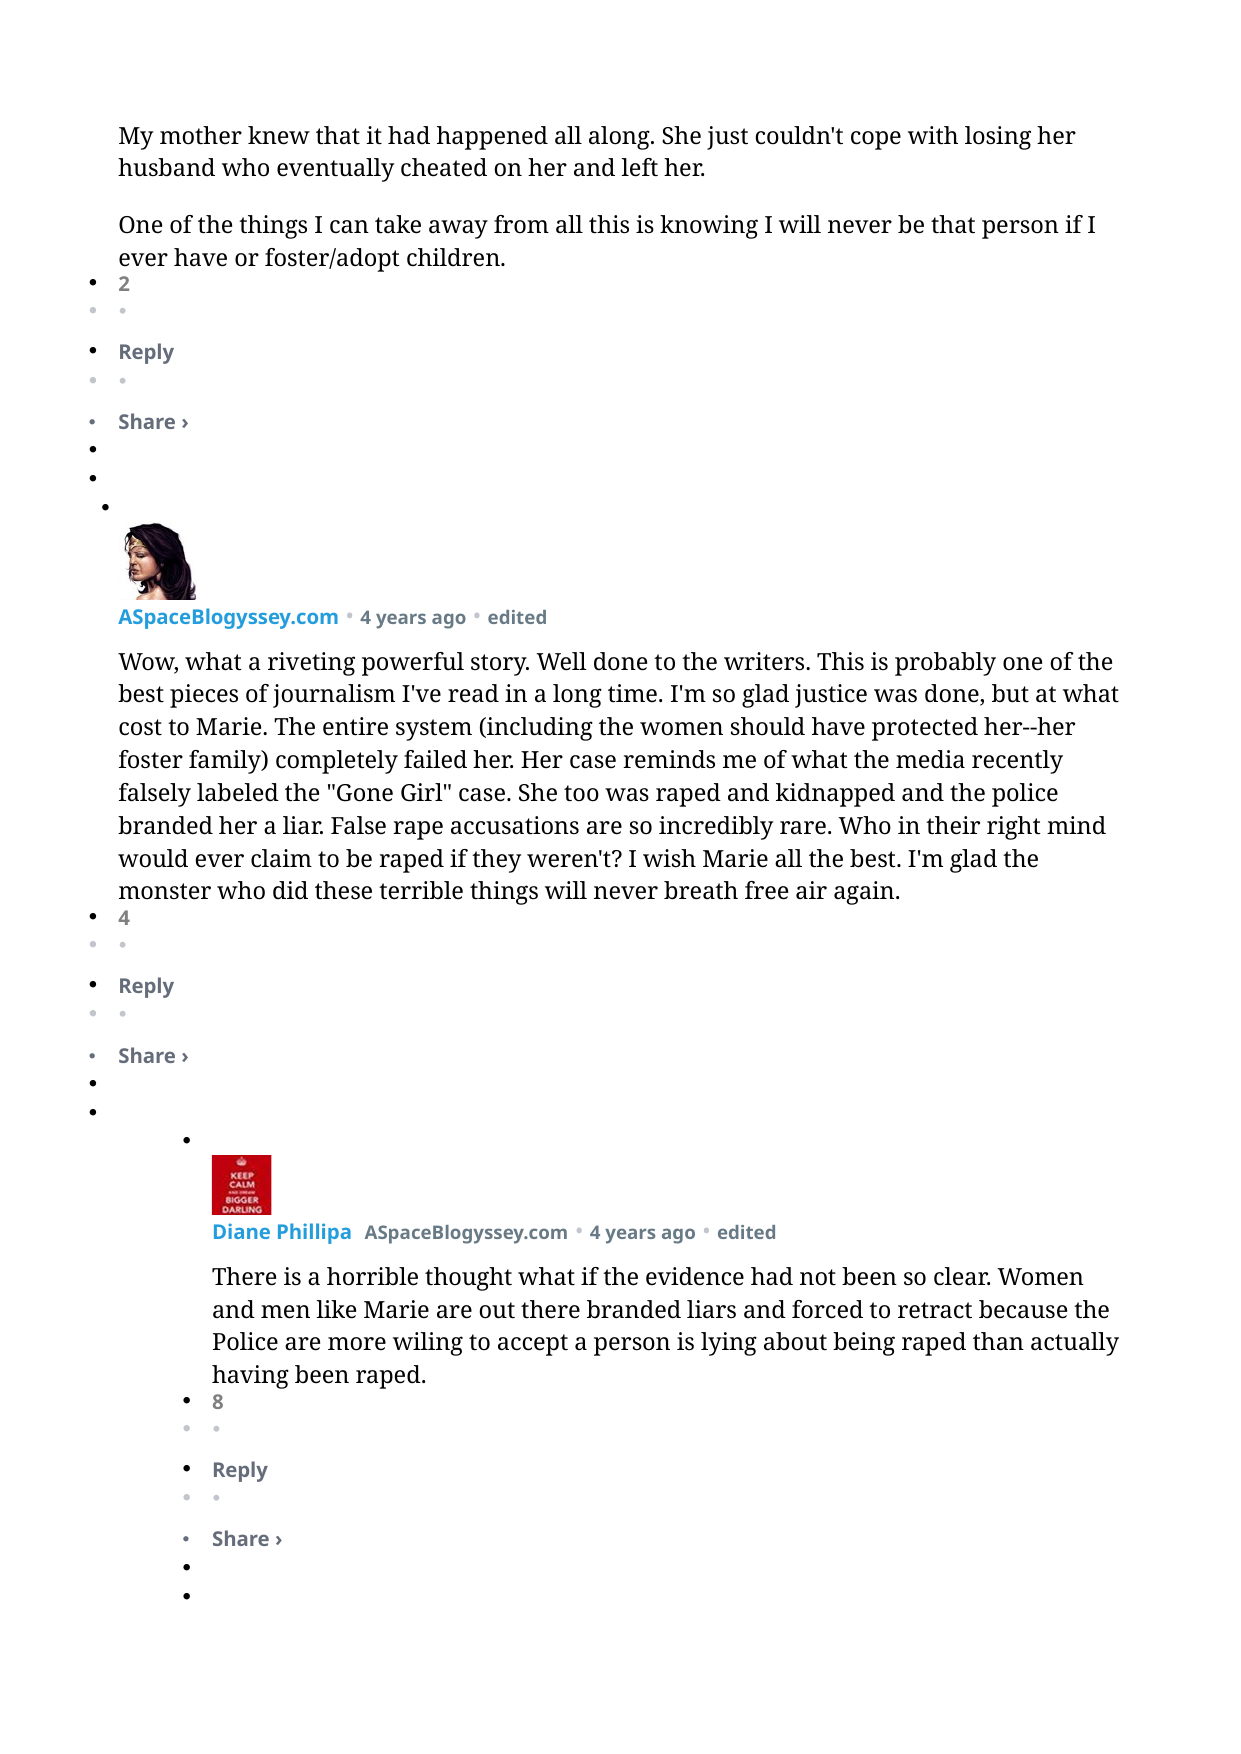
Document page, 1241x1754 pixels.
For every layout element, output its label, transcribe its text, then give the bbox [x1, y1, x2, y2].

list Diane Phillipa ASpaceBlogyssey.com • 4 years ago • edited [212, 1214, 1122, 1247]
picture [118, 521, 197, 600]
list Reply [212, 1456, 1111, 1483]
picture [211, 1155, 272, 1215]
list • [118, 366, 1111, 394]
list Share › [212, 1525, 1122, 1553]
list • [212, 1483, 1111, 1512]
list Wow, what a riveting powerful story. Well done to the writers. This is probably one of the best pieces of journalism I've read in a long time. I'm so glad justice was done, but at what cost to Marie. The entire system (including the women should have protected her--her foster family) completely failed her. Her case reminds me of what the media recently falsely labeled the "Gone Girl" case. She too was raped and kidnapped and the police branded her a liar. False rape accusations are so incredibly rare. Who in their right mind would ever claim to be raped if they weren't? I wish Marie all the best. I'm glad the monster who did these terrible things will never breath free air again. [118, 644, 1122, 907]
list • [118, 999, 1111, 1028]
list One of the things I can take away from all this is knowing I will never be that person if I ever have or foster/adopt children. [118, 207, 1122, 273]
list • [118, 296, 1111, 325]
list 2 [118, 273, 1111, 296]
list Share › [118, 407, 1122, 435]
list ASpaceBlogyssey.com • 4 years ago • edited [118, 599, 1122, 631]
list 4 [118, 907, 1111, 930]
list My mother knew that it had happened all along. She just couldn't cope with losing her husband who eventually cheated on her and left her. [118, 118, 1122, 184]
list Reply [118, 972, 1111, 999]
list 8 [212, 1391, 1111, 1414]
list • [212, 1414, 1111, 1443]
list There is a horrible thought what if the evidence had not been so clear. Women and men like Marie are out there branded liars and forced to retract because the Police are more wiling to accept a person is lying about being raped than actually having been raped. [212, 1259, 1122, 1391]
list Share › [118, 1041, 1122, 1069]
list Reply [118, 338, 1111, 366]
list • [118, 930, 1111, 959]
